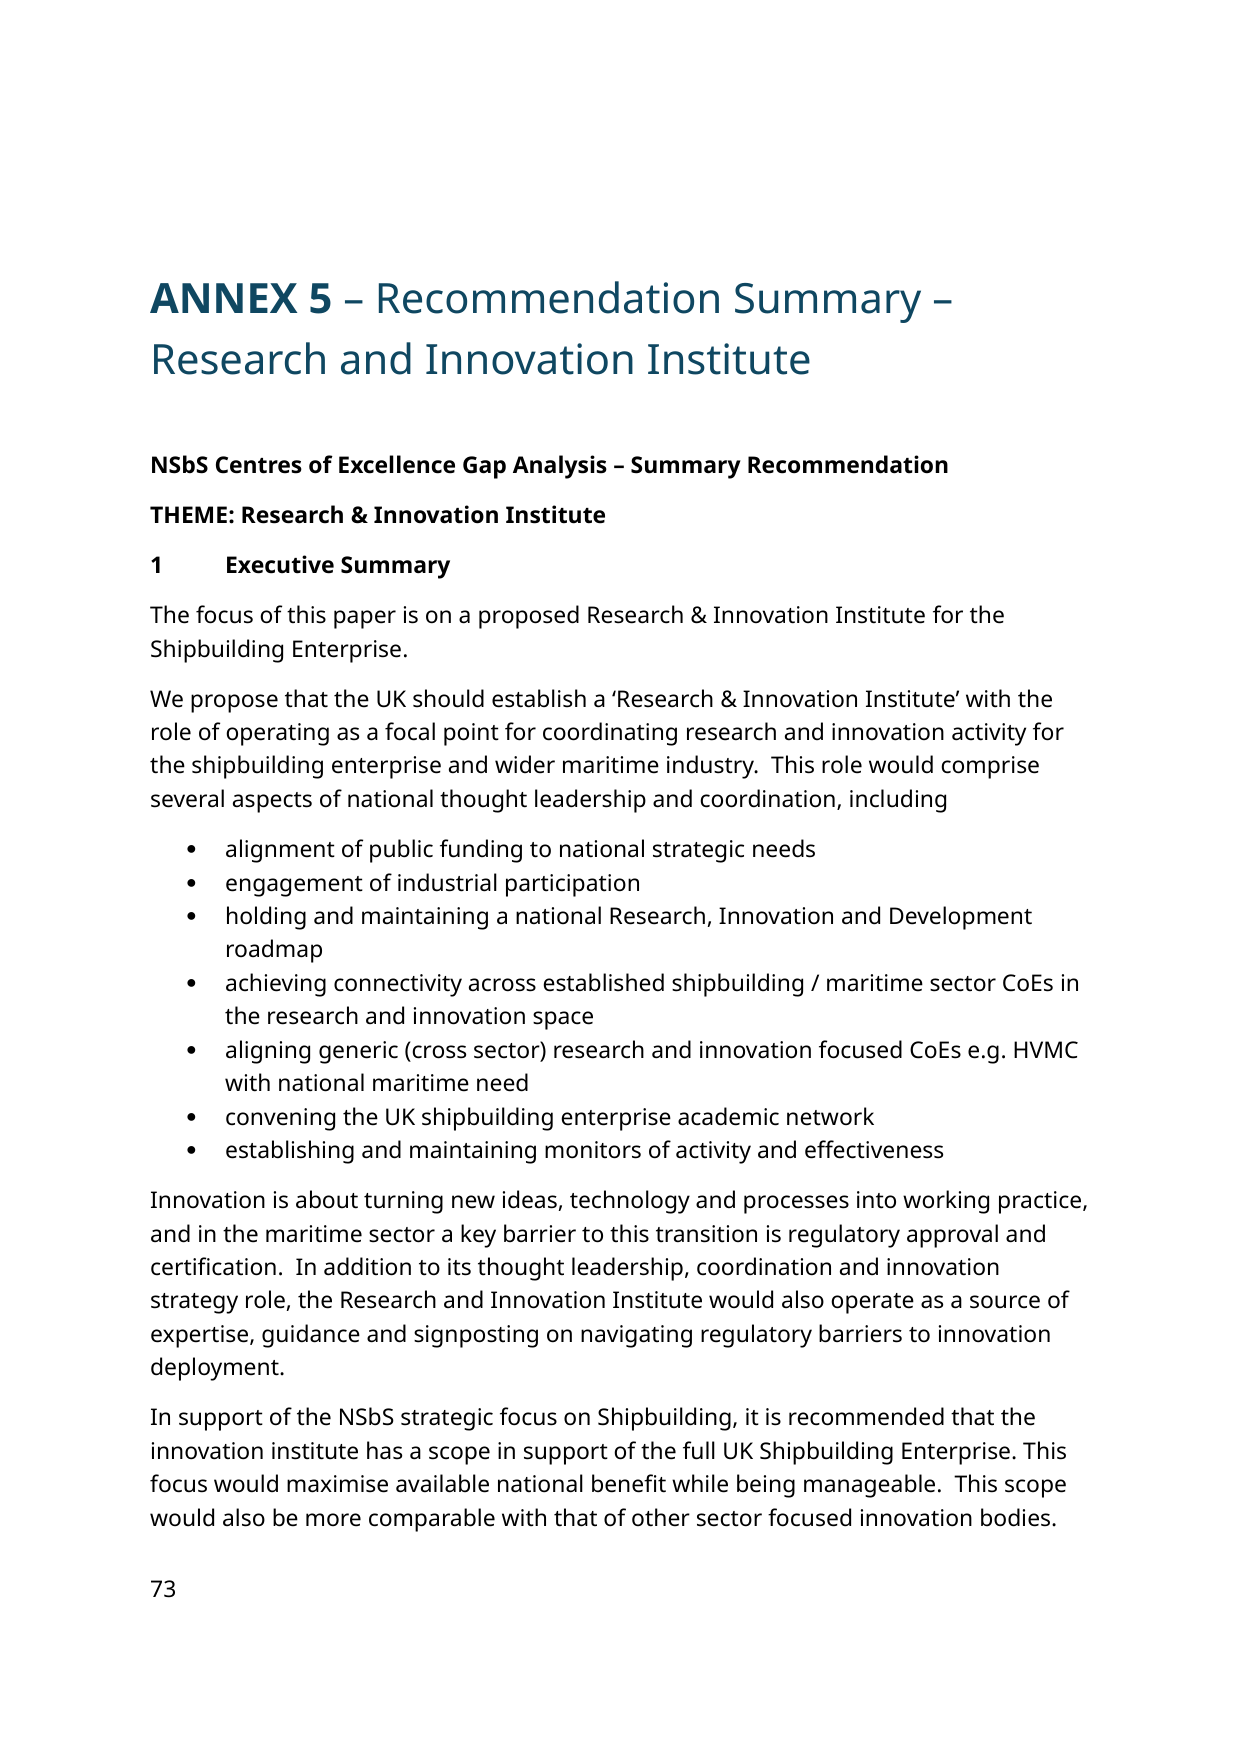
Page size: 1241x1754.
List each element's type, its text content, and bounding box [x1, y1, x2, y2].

list holding and maintaining a national Research, Innovation and Development roadmap [187, 900, 1090, 964]
list alignment of public funding to national strategic needs [187, 833, 1090, 864]
list convening the UK shipbuilding enterprise academic network [187, 1101, 1090, 1132]
list aligning generic (cross sector) research and innovation focused CoEs e.g. HVMC with national maritime need [187, 1034, 1090, 1098]
list engagement of industrial participation [187, 866, 1090, 898]
text The focus of this paper is on a proposed Research & Innovation Institute for the Shipbuilding Enterprise. [150, 599, 1090, 664]
text NSbS Centres of Excellence Gap Analysis – Summary Recommendation [150, 449, 1090, 480]
list achieving connectivity across established shipbuilding / maritime sector CoEs in the research and innovation space [187, 967, 1090, 1031]
text THEME: Research & Innovation Institute [150, 499, 1090, 530]
subtitle ANNEX 5 – Recommendation Summary – Research and Innovation Institute [150, 269, 1090, 386]
text 1 Executive Summary [150, 549, 1090, 580]
text We propose that the UK should establish a ‘Research & Innovation Institute’ with the role of operating as a focal point for coordinating research and innovation activity for the shipbuilding enterprise and wider maritime industry. This role would comprise several aspects of national thought leadership and coordination, including [150, 683, 1090, 814]
list establishing and maintaining monitors of activity and effectiveness [187, 1134, 1090, 1165]
text In support of the NSbS strategic focus on Shipbuilding, it is recommended that the innovation institute has a scope in support of the full UK Shipbuilding Enterprise. This focus would maximise available national benefit while being manageable. This scope would also be more comparable with that of other sector focused innovation bodies. [150, 1401, 1090, 1533]
text Innovation is about turning new ideas, technology and processes into working practice, and in the maritime sector a key barrier to this transition is regulatory approval and certification. In addition to its thought leadership, coordination and innovation strategy role, the Research and Innovation Institute would also operate as a source of expertise, guidance and signposting on navigating regulatory barriers to innovation deployment. [150, 1184, 1090, 1382]
